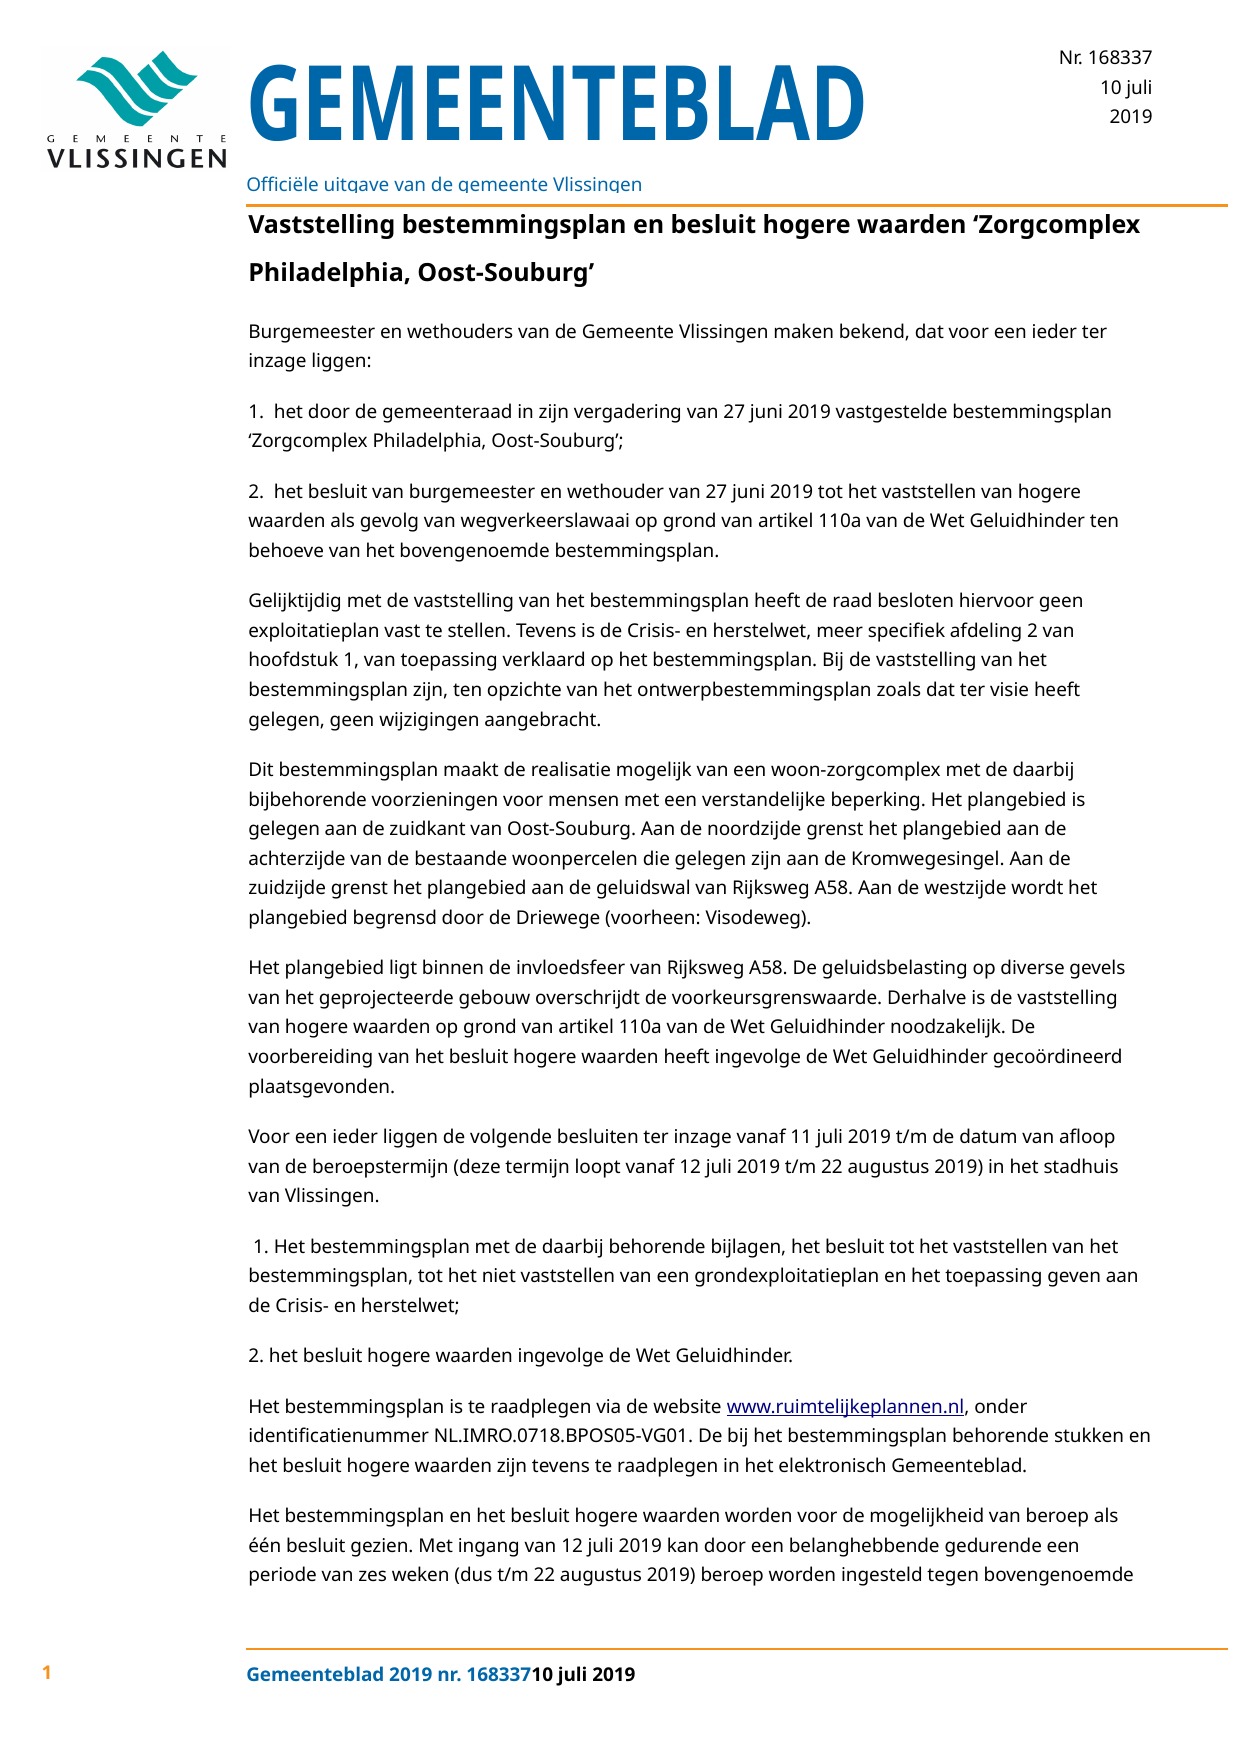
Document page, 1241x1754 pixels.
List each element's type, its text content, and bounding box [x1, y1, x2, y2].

text 1. Het bestemmingsplan met de daarbij behorende bijlagen, het besluit tot het vaststellen van het bestemmingsplan, tot het niet vaststellen van een grondexploitatieplan en het toepassing geven aan de Crisis- en herstelwet; [248, 1233, 1152, 1318]
text 1. het door de gemeenteraad in zijn vergadering van 27 juni 2019 vastgestelde bestemmingsplan ‘Zorgcomplex Philadelphia, Oost-Souburg’; [248, 398, 1152, 453]
text 2. het besluit van burgemeester en wethouder van 27 juni 2019 tot het vaststellen van hogere waarden als gevolg van wegverkeerslawaai op grond van artikel 110a van de Wet Geluidhinder ten behoeve van het bovengenoemde bestemmingsplan. [248, 478, 1152, 563]
text Het bestemmingsplan en het besluit hogere waarden worden voor de mogelijkheid van beroep als één besluit gezien. Met ingang van 12 juli 2019 kan door een belanghebbende gedurende een periode van zes weken (dus t/m 22 augustus 2019) beroep worden ingesteld tegen bovengenoemde [248, 1502, 1152, 1587]
text 2. het besluit hogere waarden ingevolge de Wet Geluidhinder. [248, 1342, 1152, 1368]
text Burgemeester en wethouders van de Gemeente Vlissingen maken bekend, dat voor een ieder ter inzage liggen: [248, 318, 1152, 373]
text Het bestemmingsplan is te raadplegen via de website www.ruimtelijkeplannen.nl, onder identificatienummer NL.IMRO.0718.BPOS05-VG01. De bij het bestemmingsplan behorende stukken en het besluit hogere waarden zijn tevens te raadplegen in het elektronisch Gemeenteblad. [248, 1393, 1152, 1478]
picture [41, 47, 231, 172]
text Vaststelling bestemmingsplan en besluit hogere waarden ‘Zorgcomplex Philadelphia, Oost-Souburg’ [248, 207, 1152, 288]
text Dit bestemmingsplan maakt de realisatie mogelijk van een woon-zorgcomplex met de daarbij bijbehorende voorzieningen voor mensen met een verstandelijke beperking. Het plangebied is gelegen aan de zuidkant van Oost-Souburg. Aan de noordzijde grenst het plangebied aan de achterzijde van de bestaande woonpercelen die gelegen zijn aan de Kromwegesingel. Aan de zuidzijde grenst het plangebied aan de geluidswal van Rijksweg A58. Aan de westzijde wordt het plangebied begrensd door de Driewege (voorheen: Visodeweg). [248, 756, 1152, 930]
text Gelijktijdig met de vaststelling van het bestemmingsplan heeft de raad besloten hiervoor geen exploitatieplan vast te stellen. Tevens is de Crisis- en herstelwet, meer specifiek afdeling 2 van hoofdstuk 1, van toepassing verklaard op het bestemmingsplan. Bij de vaststelling van het bestemmingsplan zijn, ten opzichte van het ontwerpbestemmingsplan zoals dat ter visie heeft gelegen, geen wijzigingen aangebracht. [248, 587, 1152, 732]
text Het plangebied ligt binnen de invloedsfeer van Rijksweg A58. De geluidsbelasting op diverse gevels van het geprojecteerde gebouw overschrijdt de voorkeursgrenswaarde. Derhalve is de vaststelling van hogere waarden op grond van artikel 110a van de Wet Geluidhinder noodzakelijk. De voorbereiding van het besluit hogere waarden heeft ingevolge de Wet Geluidhinder gecoördineerd plaatsgevonden. [248, 954, 1152, 1099]
text Voor een ieder liggen de volgende besluiten ter inzage vanaf 11 juli 2019 t/m de datum van afloop van de beroepstermijn (deze termijn loopt vanaf 12 juli 2019 t/m 22 augustus 2019) in het stadhuis van Vlissingen. [248, 1123, 1152, 1208]
